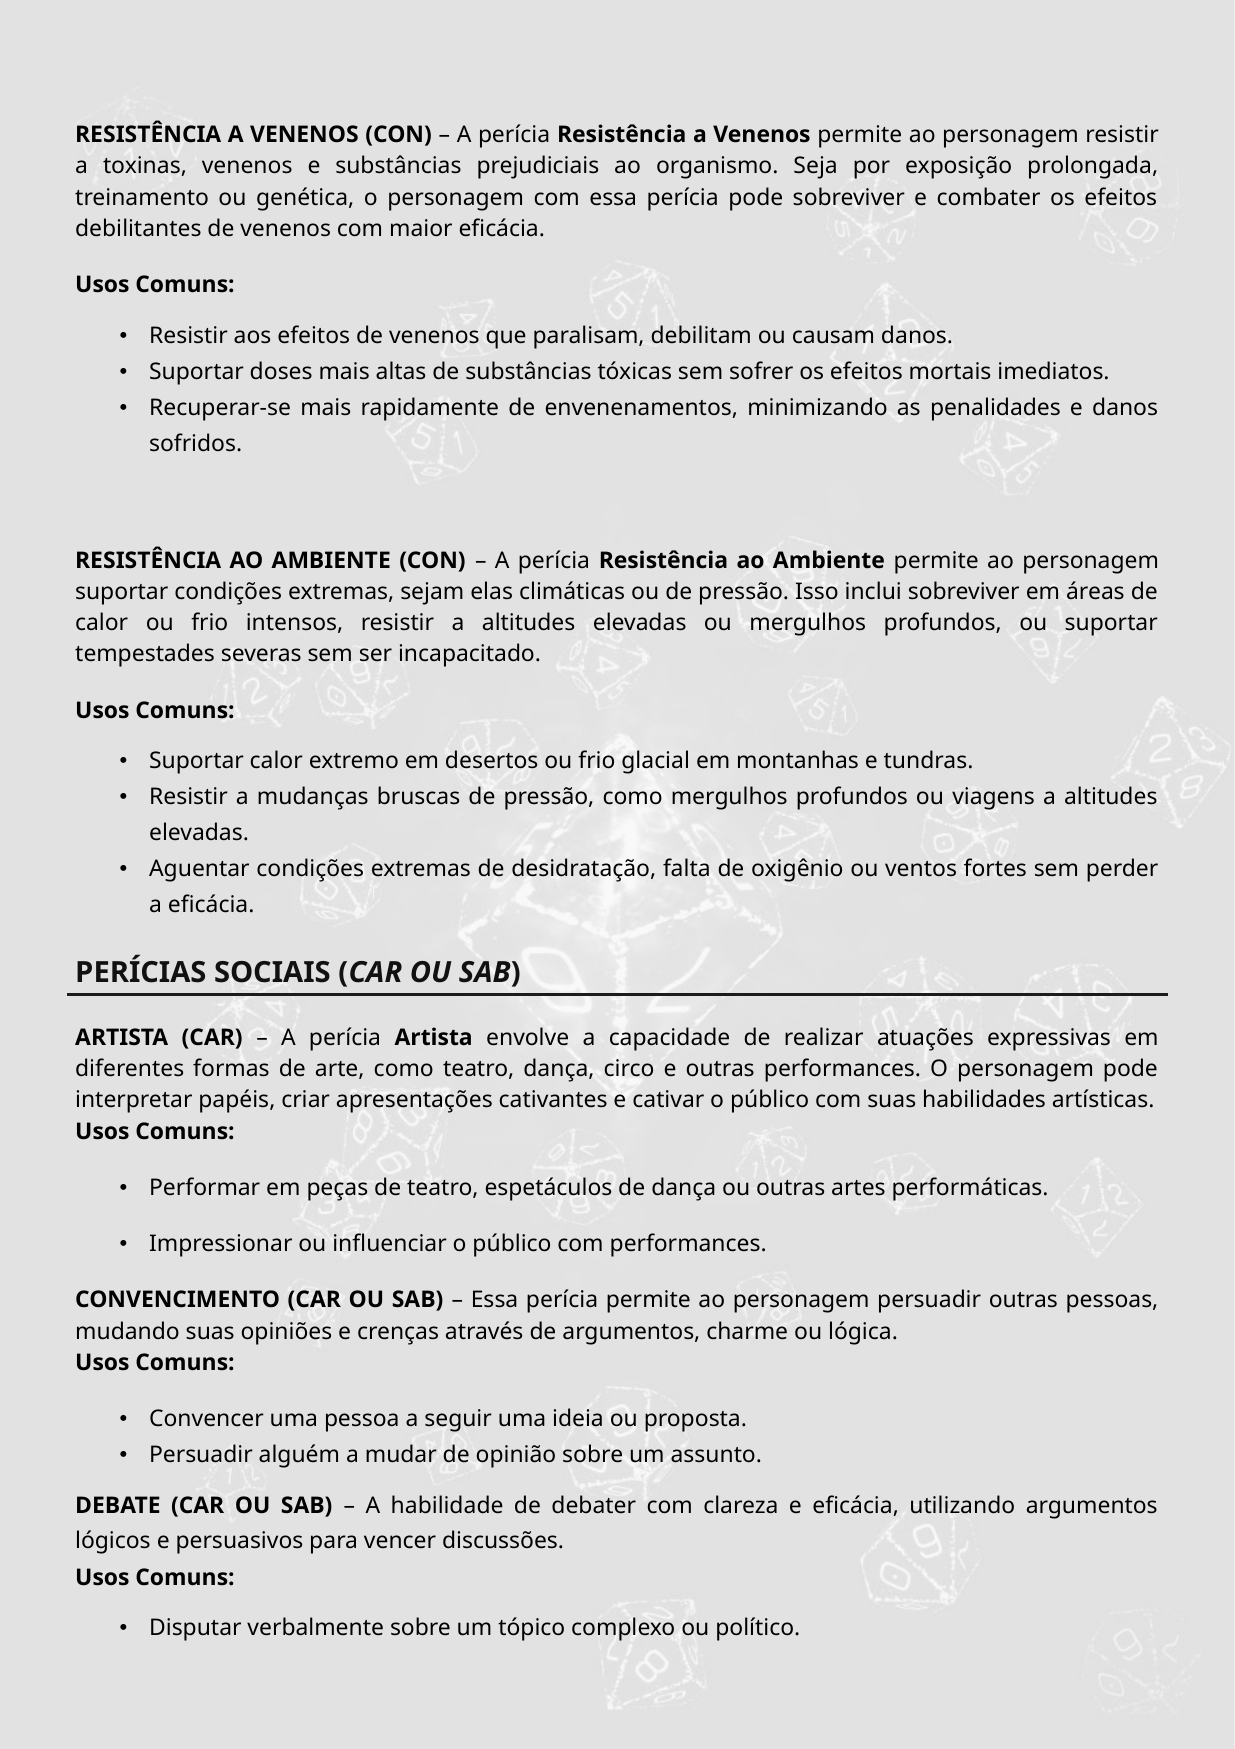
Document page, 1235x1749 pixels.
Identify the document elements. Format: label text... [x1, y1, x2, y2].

text Usos Comuns: [75, 268, 1159, 299]
text Usos Comuns: [75, 694, 1159, 725]
list Suportar calor extremo em desertos ou frio glacial em montanhas e tundras. [119, 744, 1159, 775]
list Convencer uma pessoa a seguir uma ideia ou proposta. [119, 1402, 1159, 1433]
text DEBATE (CAR OU SAB) – A habilidade de debater com clareza e eficácia, utilizando argumentos lógicos e persuasivos para vencer discussões. Usos Comuns: [75, 1488, 1159, 1592]
list Aguentar condições extremas de desidratação, falta de oxigênio ou ventos fortes sem perder a eficácia. [119, 852, 1159, 919]
text CONVENCIMENTO (CAR OU SAB) – Essa perícia permite ao personagem persuadir outras pessoas, mudando suas opiniões e crenças através de argumentos, charme ou lógica. Usos Comuns: [75, 1283, 1159, 1377]
list Persuadir alguém a mudar de opinião sobre um assunto. [119, 1438, 1159, 1469]
text ARTISTA (CAR) – A perícia Artista envolve a capacidade de realizar atuações expressivas em diferentes formas de arte, como teatro, dança, circo e outras performances. O personagem pode interpretar papéis, criar apresentações cativantes e cativar o público com suas habilidades artísticas. Usos Comuns: [75, 1021, 1159, 1146]
list Recuperar-se mais rapidamente de envenenamentos, minimizando as penalidades e danos sofridos. [119, 391, 1159, 458]
list Disputar verbalmente sobre um tópico complexo ou político. [119, 1611, 1159, 1642]
list Performar em peças de teatro, espetáculos de dança ou outras artes performáticas. [119, 1171, 1159, 1202]
text RESISTÊNCIA A VENENOS (CON) – A perícia Resistência a Venenos permite ao personagem resistir a toxinas, venenos e substâncias prejudiciais ao organismo. Seja por exposição prolongada, treinamento ou genética, o personagem com essa perícia pode sobreviver e combater os efeitos debilitantes de venenos com maior eficácia. [75, 118, 1159, 243]
list Resistir a mudanças bruscas de pressão, como mergulhos profundos ou viagens a altitudes elevadas. [119, 780, 1159, 847]
list Resistir aos efeitos de venenos que paralisam, debilitam ou causam danos. [119, 319, 1159, 350]
list Suportar doses mais altas de substâncias tóxicas sem sofrer os efeitos mortais imediatos. [119, 354, 1159, 386]
list Impressionar ou influenciar o público com performances. [119, 1227, 1159, 1258]
picture [0, 0, 1235, 1749]
text RESISTÊNCIA AO AMBIENTE (CON) – A perícia Resistência ao Ambiente permite ao personagem suportar condições extremas, sejam elas climáticas ou de pressão. Isso inclui sobreviver em áreas de calor ou frio intensos, resistir a altitudes elevadas ou mergulhos profundos, ou suportar tempestades severas sem ser incapacitado. [75, 544, 1159, 669]
subtitle Perícias Sociais (CAR OU SAB) [67, 949, 1168, 993]
